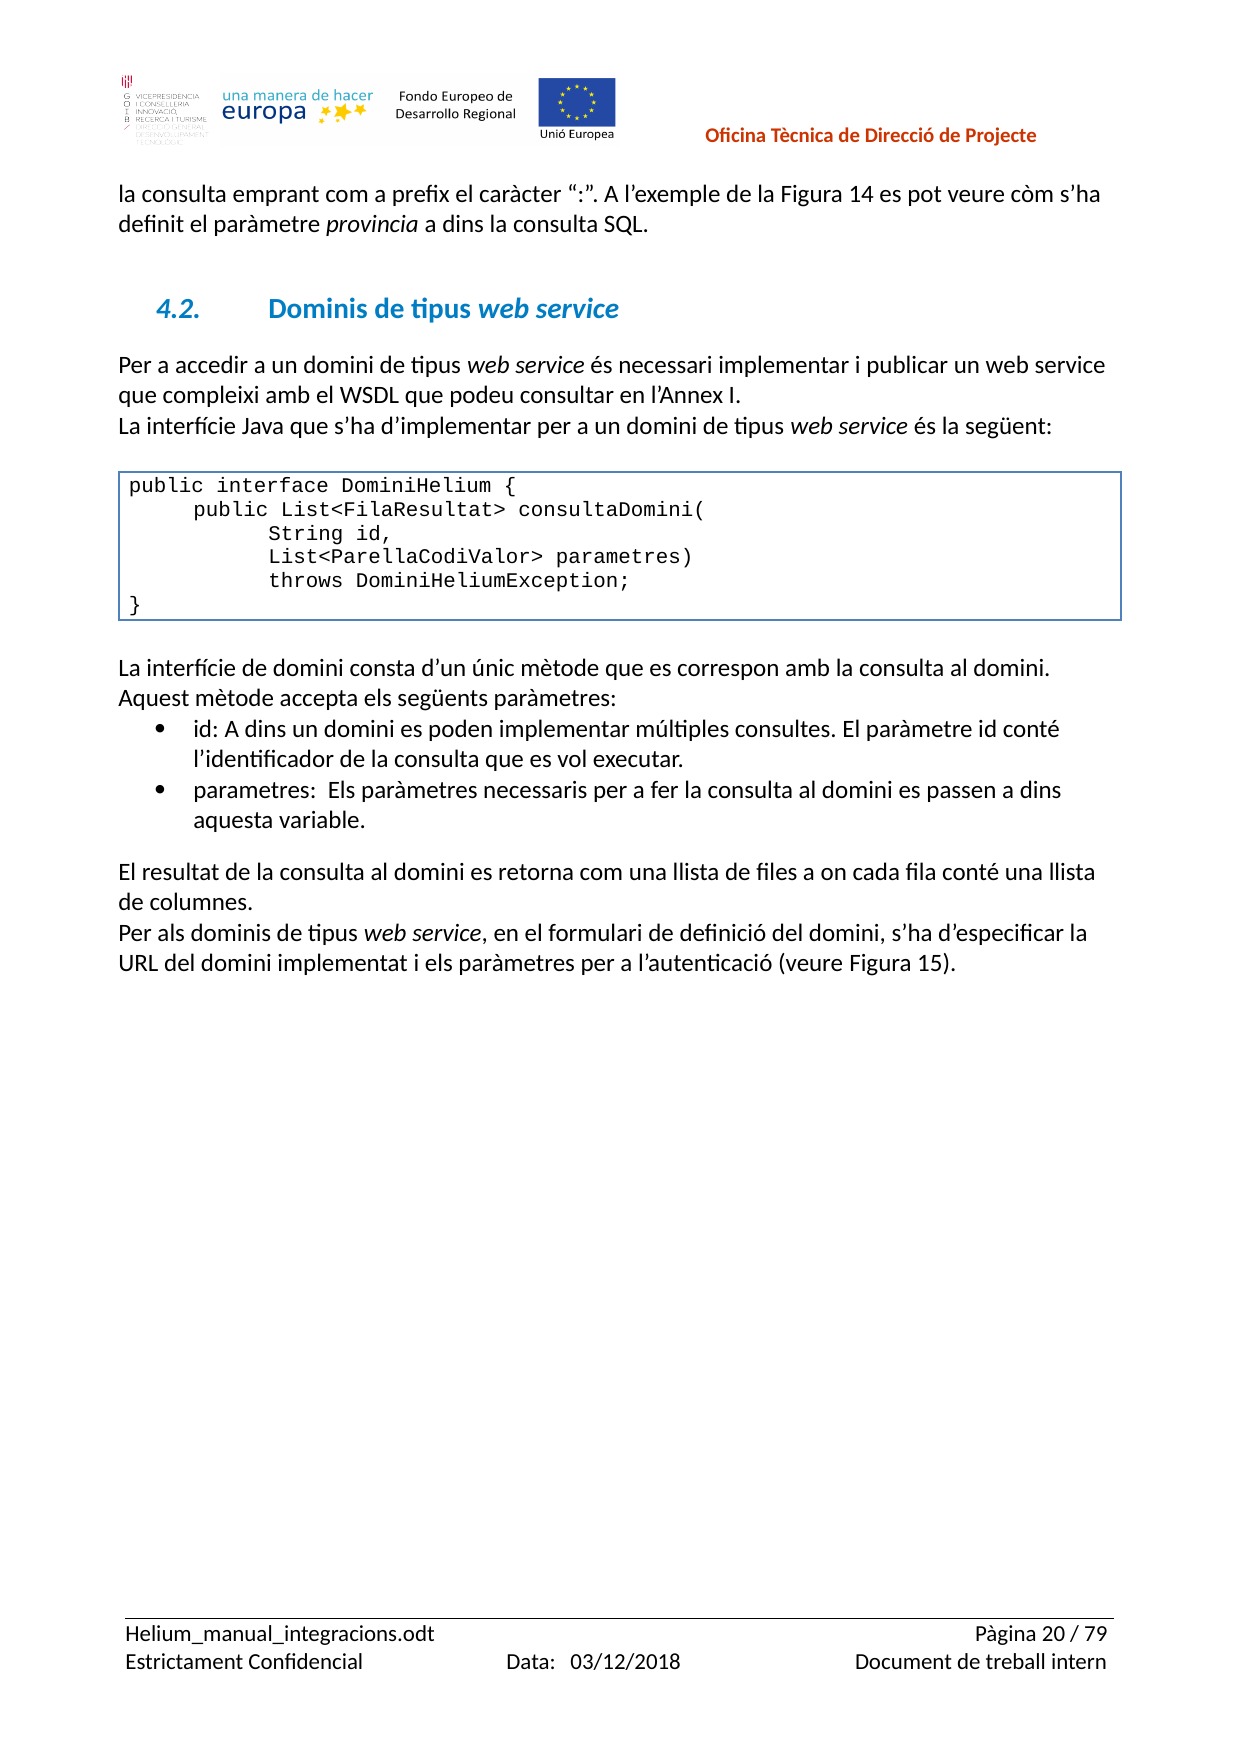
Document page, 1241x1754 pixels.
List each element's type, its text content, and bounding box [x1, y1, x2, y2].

text la consulta emprant com a prefix el caràcter “:”. A l’exemple de la Figura 14 es pot veure còm s’ha definit el paràmetre provincia a dins la consulta SQL. [118, 178, 1122, 239]
list id: A dins un domini es poden implementar múltiples consultes. El paràmetre id conté l’identificador de la consulta que es vol executar. [156, 713, 1122, 774]
text La interfície de domini consta d’un únic mètode que es correspon amb la consulta al domini. Aquest mètode accepta els següents paràmetres: [118, 652, 1122, 713]
text String id, [120, 518, 1120, 542]
text } [120, 589, 1120, 619]
text public interface DominiHelium { [120, 473, 1120, 495]
text throws DominiHeliumException; [120, 566, 1120, 589]
picture [118, 73, 213, 147]
text Per a accedir a un domini de tipus web service és necessari implementar i publicar un web service que compleixi amb el WSDL que podeu consultar en l’Annex I. [118, 349, 1122, 410]
subtitle Dominis de tipus web service [156, 290, 1122, 326]
text public List<FilaResultat> consultaDomini( [120, 495, 1120, 518]
text El resultat de la consulta al domini es retorna com una llista de files a on cada fila conté una llista de columnes. [118, 856, 1122, 917]
text List<ParellaCodiValor> parametres) [120, 542, 1120, 566]
list parametres: Els paràmetres necessaris per a fer la consulta al domini es passen a dins aquesta variable. [156, 774, 1122, 835]
picture [219, 73, 621, 147]
text La interfície Java que s’ha d’implementar per a un domini de tipus web service és la següent: [118, 410, 1122, 441]
text Per als dominis de tipus web service, en el formulari de definició del domini, s’ha d’especificar la URL del domini implementat i els paràmetres per a l’autenticació (veure Figura 15). [118, 917, 1122, 978]
